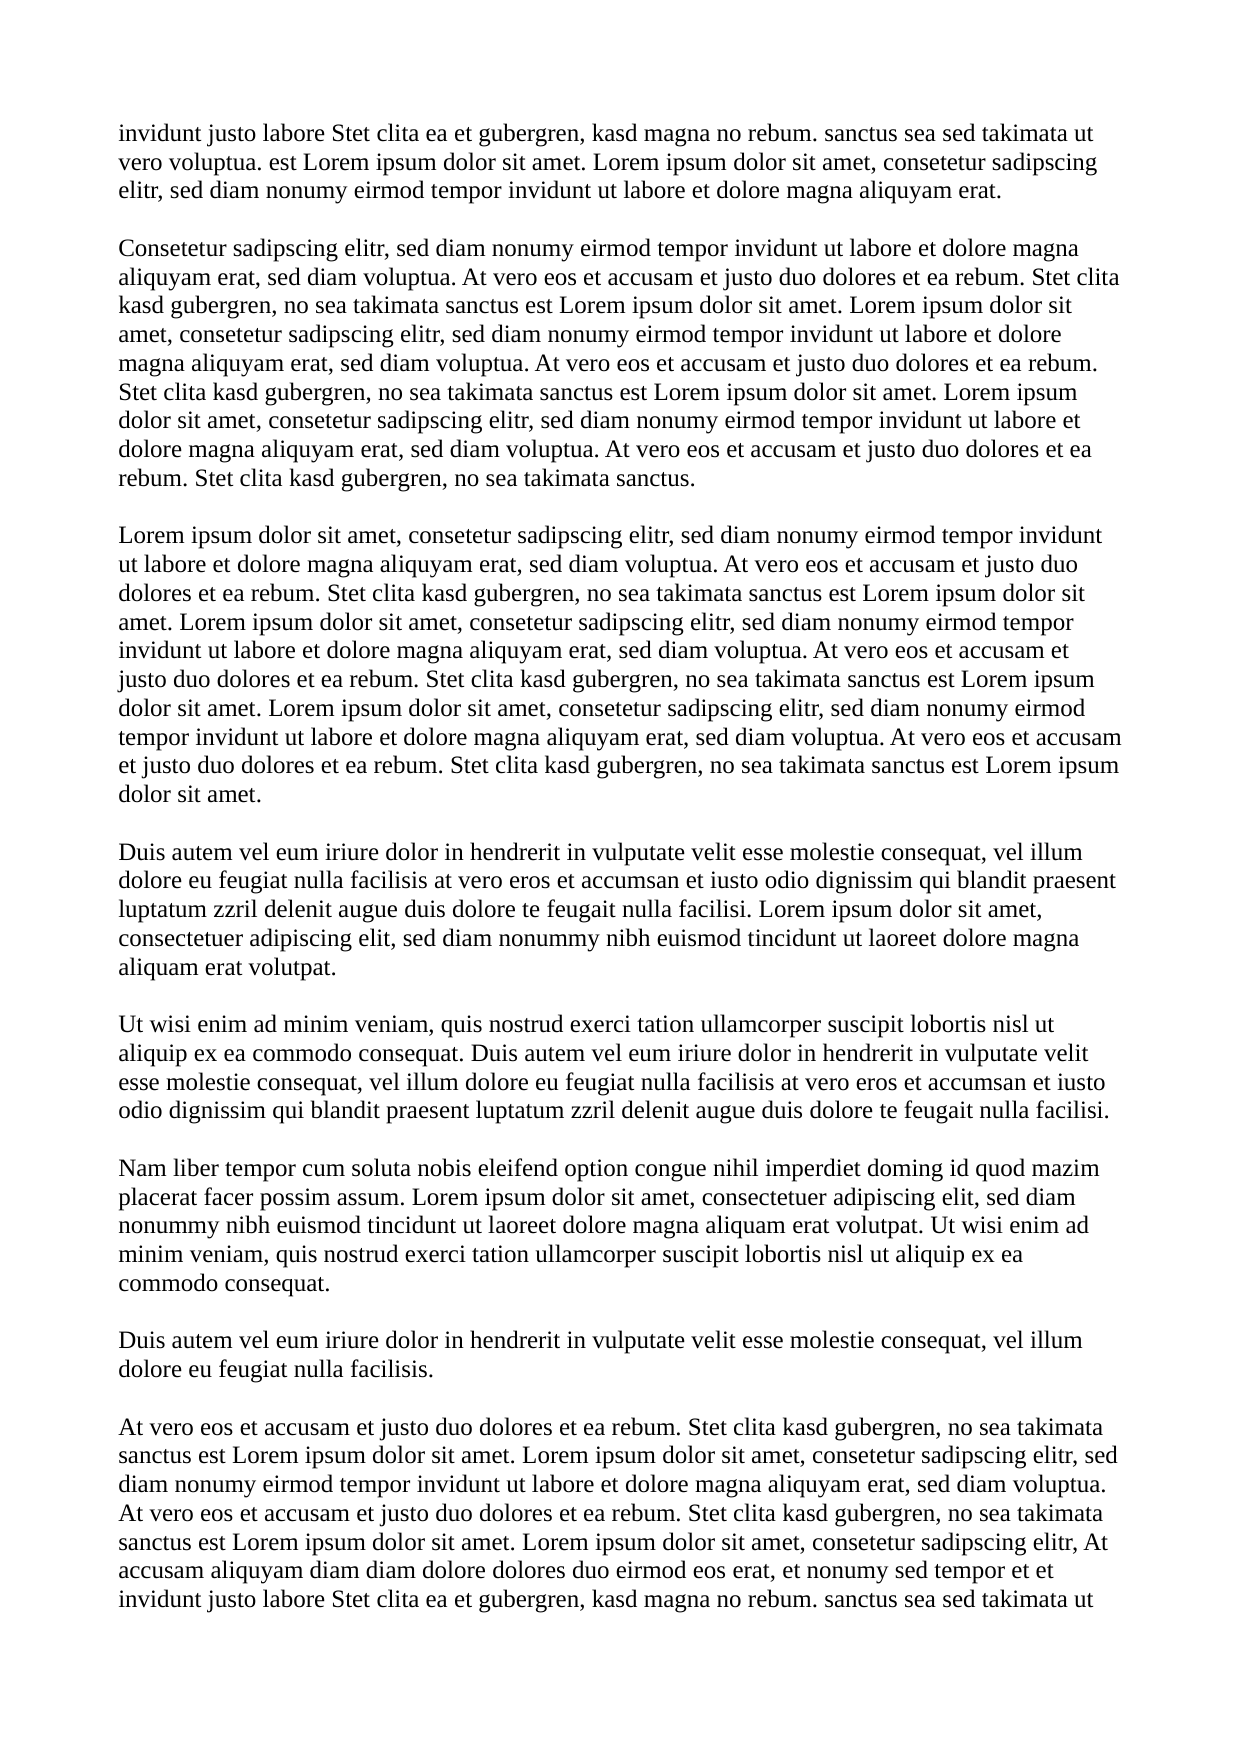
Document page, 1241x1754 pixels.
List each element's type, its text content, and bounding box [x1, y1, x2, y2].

text Consetetur sadipscing elitr, sed diam nonumy eirmod tempor invidunt ut labore et dolore magna aliquyam erat, sed diam voluptua. At vero eos et accusam et justo duo dolores et ea rebum. Stet clita kasd gubergren, no sea takimata sanctus est Lorem ipsum dolor sit amet. Lorem ipsum dolor sit amet, consetetur sadipscing elitr, sed diam nonumy eirmod tempor invidunt ut labore et dolore magna aliquyam erat, sed diam voluptua. At vero eos et accusam et justo duo dolores et ea rebum. Stet clita kasd gubergren, no sea takimata sanctus est Lorem ipsum dolor sit amet. Lorem ipsum dolor sit amet, consetetur sadipscing elitr, sed diam nonumy eirmod tempor invidunt ut labore et dolore magna aliquyam erat, sed diam voluptua. At vero eos et accusam et justo duo dolores et ea rebum. Stet clita kasd gubergren, no sea takimata sanctus. [118, 233, 1122, 492]
text Duis autem vel eum iriure dolor in hendrerit in vulputate velit esse molestie consequat, vel illum dolore eu feugiat nulla facilisis. [118, 1326, 1122, 1383]
text Ut wisi enim ad minim veniam, quis nostrud exerci tation ullamcorper suscipit lobortis nisl ut aliquip ex ea commodo consequat. Duis autem vel eum iriure dolor in hendrerit in vulputate velit esse molestie consequat, vel illum dolore eu feugiat nulla facilisis at vero eros et accumsan et iusto odio dignissim qui blandit praesent luptatum zzril delenit augue duis dolore te feugait nulla facilisi. [118, 1009, 1122, 1124]
text Duis autem vel eum iriure dolor in hendrerit in vulputate velit esse molestie consequat, vel illum dolore eu feugiat nulla facilisis at vero eros et accumsan et iusto odio dignissim qui blandit praesent luptatum zzril delenit augue duis dolore te feugait nulla facilisi. Lorem ipsum dolor sit amet, consectetuer adipiscing elit, sed diam nonummy nibh euismod tincidunt ut laoreet dolore magna aliquam erat volutpat. [118, 837, 1122, 981]
text invidunt justo labore Stet clita ea et gubergren, kasd magna no rebum. sanctus sea sed takimata ut vero voluptua. est Lorem ipsum dolor sit amet. Lorem ipsum dolor sit amet, consetetur sadipscing elitr, sed diam nonumy eirmod tempor invidunt ut labore et dolore magna aliquyam erat. [118, 118, 1122, 204]
text Nam liber tempor cum soluta nobis eleifend option congue nihil imperdiet doming id quod mazim placerat facer possim assum. Lorem ipsum dolor sit amet, consectetuer adipiscing elit, sed diam nonummy nibh euismod tincidunt ut laoreet dolore magna aliquam erat volutpat. Ut wisi enim ad minim veniam, quis nostrud exerci tation ullamcorper suscipit lobortis nisl ut aliquip ex ea commodo consequat. [118, 1153, 1122, 1297]
text At vero eos et accusam et justo duo dolores et ea rebum. Stet clita kasd gubergren, no sea takimata sanctus est Lorem ipsum dolor sit amet. Lorem ipsum dolor sit amet, consetetur sadipscing elitr, sed diam nonumy eirmod tempor invidunt ut labore et dolore magna aliquyam erat, sed diam voluptua. At vero eos et accusam et justo duo dolores et ea rebum. Stet clita kasd gubergren, no sea takimata sanctus est Lorem ipsum dolor sit amet. Lorem ipsum dolor sit amet, consetetur sadipscing elitr, At accusam aliquyam diam diam dolore dolores duo eirmod eos erat, et nonumy sed tempor et et invidunt justo labore Stet clita ea et gubergren, kasd magna no rebum. sanctus sea sed takimata ut [118, 1412, 1122, 1613]
text Lorem ipsum dolor sit amet, consetetur sadipscing elitr, sed diam nonumy eirmod tempor invidunt ut labore et dolore magna aliquyam erat, sed diam voluptua. At vero eos et accusam et justo duo dolores et ea rebum. Stet clita kasd gubergren, no sea takimata sanctus est Lorem ipsum dolor sit amet. Lorem ipsum dolor sit amet, consetetur sadipscing elitr, sed diam nonumy eirmod tempor invidunt ut labore et dolore magna aliquyam erat, sed diam voluptua. At vero eos et accusam et justo duo dolores et ea rebum. Stet clita kasd gubergren, no sea takimata sanctus est Lorem ipsum dolor sit amet. Lorem ipsum dolor sit amet, consetetur sadipscing elitr, sed diam nonumy eirmod tempor invidunt ut labore et dolore magna aliquyam erat, sed diam voluptua. At vero eos et accusam et justo duo dolores et ea rebum. Stet clita kasd gubergren, no sea takimata sanctus est Lorem ipsum dolor sit amet. [118, 521, 1122, 808]
